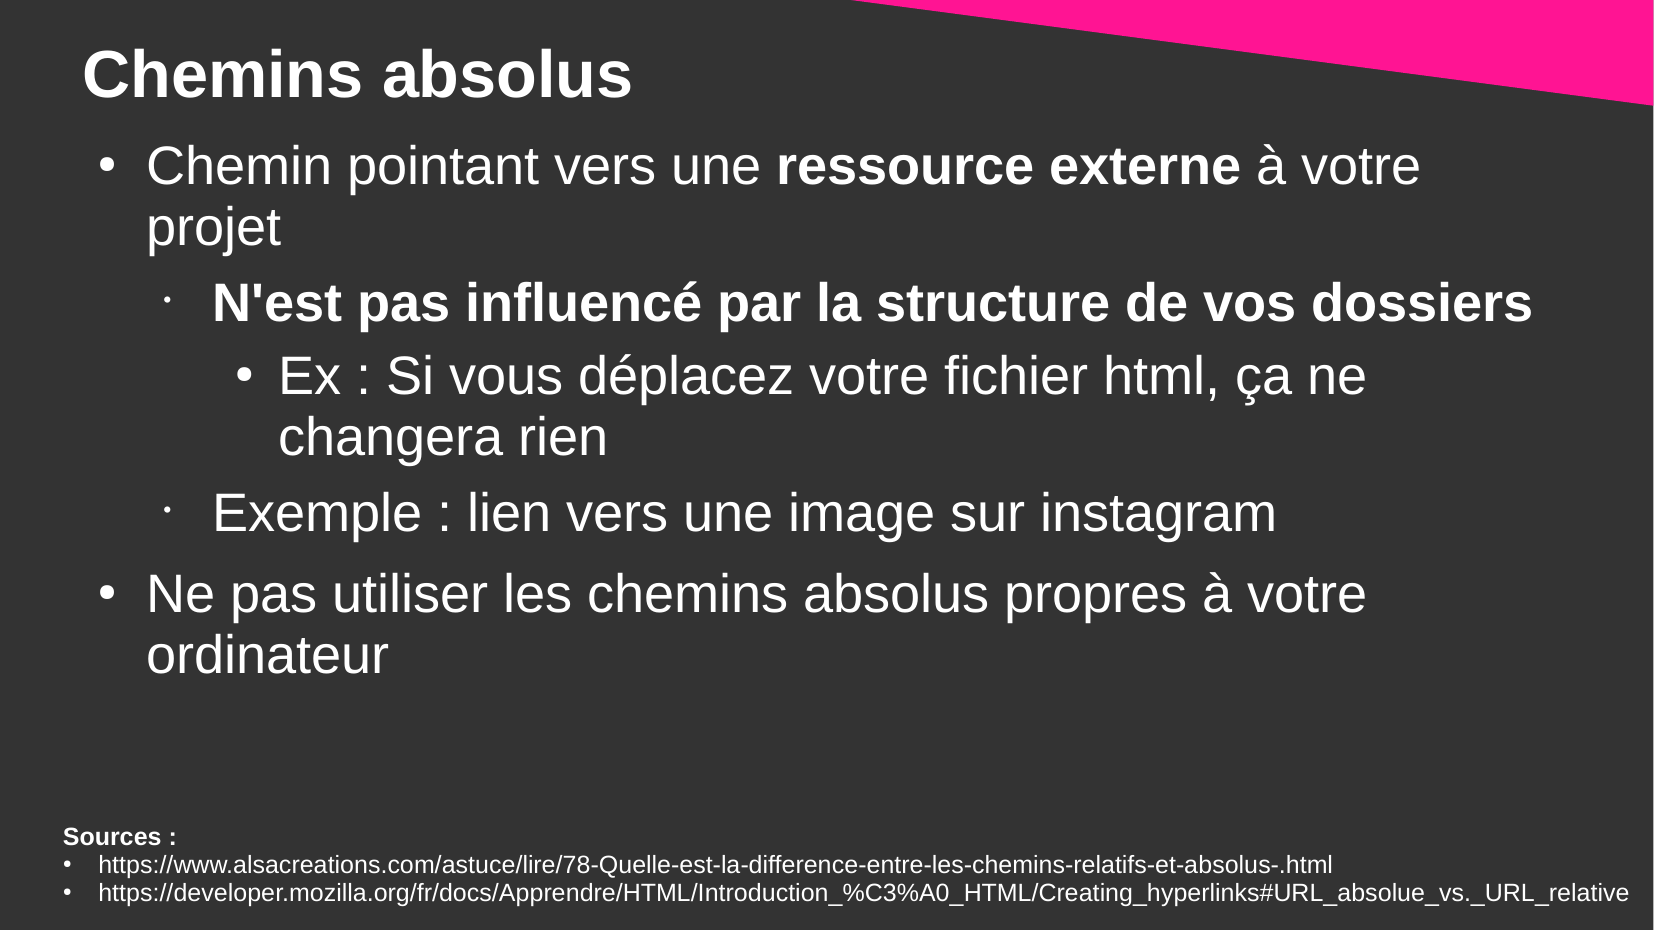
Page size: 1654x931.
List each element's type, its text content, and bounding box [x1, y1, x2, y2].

list Chemin pointant vers une ressource externe à votre projet N'est pas influencé par la structure de vos dossiers Ex : Si vous déplacez votre fichier html, ça ne changera rien Exemple : lien vers une image sur instagram Ne pas utiliser les chemins absolus propres à votre ordinateur [80, 135, 1546, 733]
title Chemins absolus [82, 37, 1571, 122]
text_box [850, 0, 1654, 106]
text_box Sources : https://www.alsacreations.com/astuce/lire/78-Quelle-est-la-difference-entre-les-chemins-relatifs-et-absolus-.html https://developer.mozilla.org/fr/docs/Apprendre/HTML/Introduction_%C3%A0_HTML/Creating_hyperlinks#URL_absolue_vs._URL_relative [48, 815, 1654, 915]
